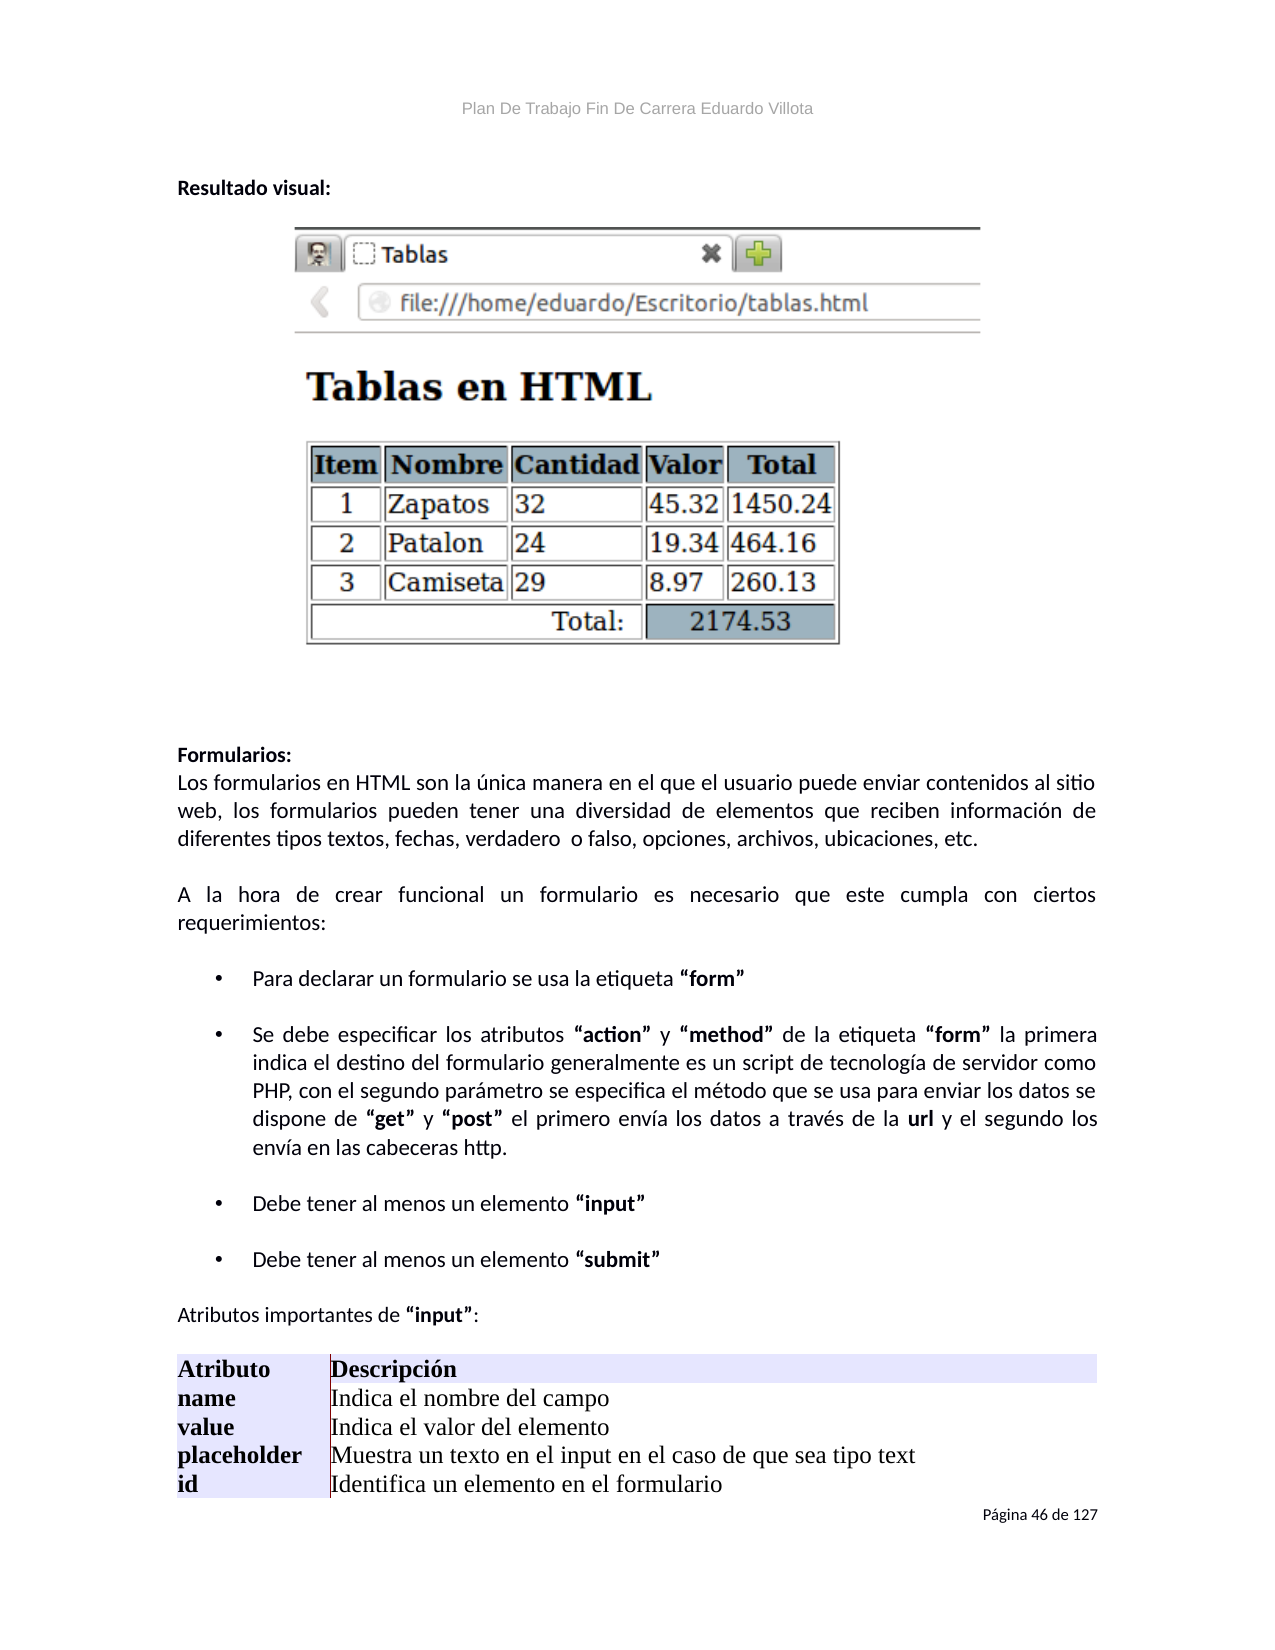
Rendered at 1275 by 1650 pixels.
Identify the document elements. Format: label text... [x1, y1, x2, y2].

picture [294, 227, 981, 687]
table_cell id [177, 1469, 330, 1498]
text Formularios: [177, 742, 1098, 768]
list Debe tener al menos un elemento “input” [215, 1189, 1098, 1217]
text Atributos importantes de “input”: [177, 1301, 1098, 1327]
table_cell Identifica un elemento en el formulario [331, 1469, 1097, 1498]
table_cell Indica el nombre del campo [331, 1383, 1097, 1412]
text A la hora de crear funcional un formulario es necesario que este cumpla con ciertos requerimientos: [177, 880, 1098, 936]
list Para declarar un formulario se usa la etiqueta “form” [215, 964, 1098, 992]
text Los formularios en HTML son la única manera en el que el usuario puede enviar contenidos al sitio web, los formularios pueden tener una diversidad de elementos que reciben información de diferentes tipos textos, fechas, verdadero o falso, opciones, archivos, ubicaciones, etc. [177, 768, 1098, 852]
table_cell name [177, 1383, 330, 1412]
table_cell Indica el valor del elemento [331, 1412, 1097, 1440]
table_cell value [177, 1412, 330, 1440]
list Se debe especificar los atributos “action” y “method” de la etiqueta “form” la primera indica el destino del formulario generalmente es un script de tecnología de servidor como PHP, con el segundo parámetro se especifica el método que se usa para enviar los datos se dispone de “get” y “post” el primero envía los datos a través de la url y el segundo los envía en las cabeceras http. [215, 1021, 1098, 1161]
table_cell Muestra un texto en el input en el caso de que sea tipo text [331, 1440, 1097, 1469]
table_header Atributo [177, 1354, 330, 1383]
table_header Descripción [331, 1354, 1097, 1383]
table_cell placeholder [177, 1440, 330, 1469]
text Resultado visual: [177, 174, 1098, 201]
list Debe tener al menos un elemento “submit” [215, 1245, 1098, 1273]
